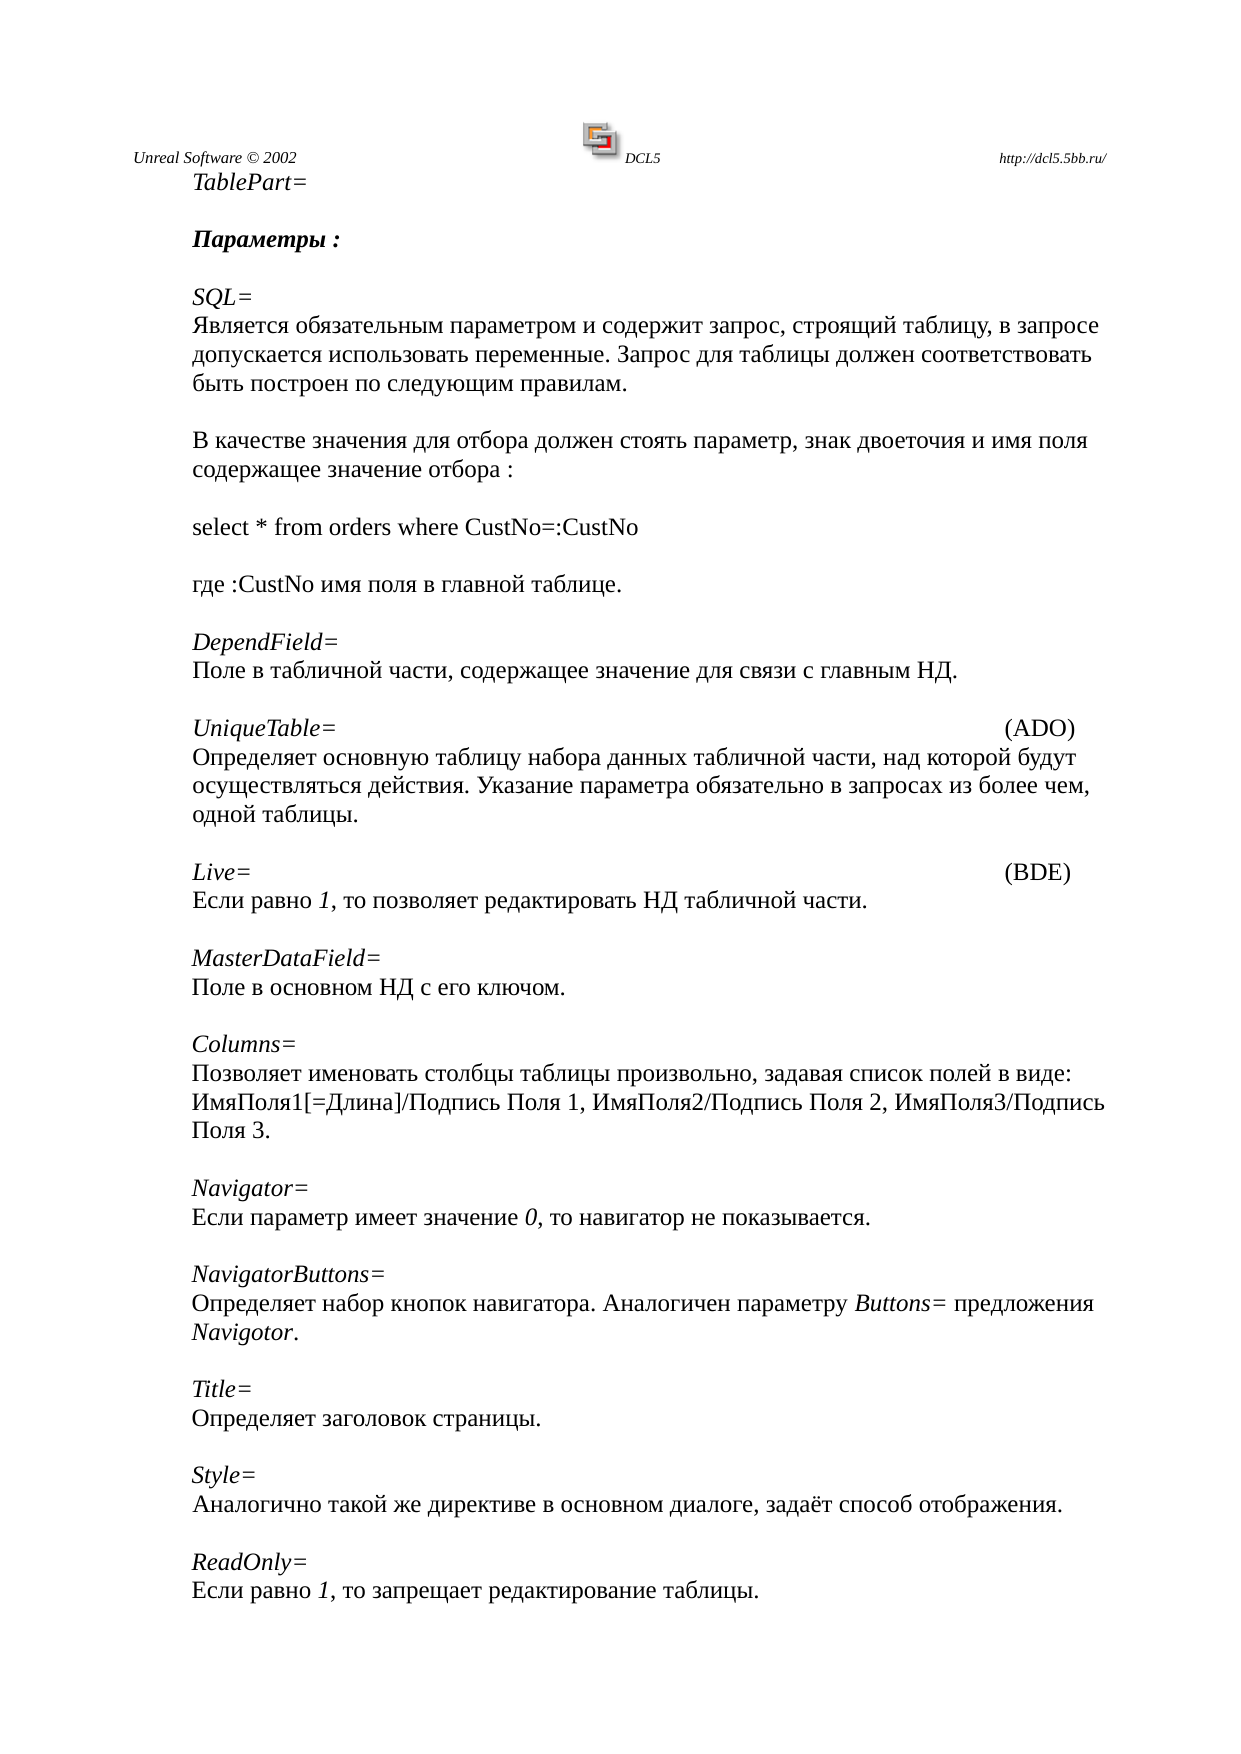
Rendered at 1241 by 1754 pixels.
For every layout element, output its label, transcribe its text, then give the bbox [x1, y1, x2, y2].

text Аналогично такой же директиве в основном диалоге, задаёт способ отображения. [118, 1489, 1122, 1518]
text Позволяет именовать столбцы таблицы произвольно, задавая список полей в виде: [191, 1058, 1122, 1087]
text DependField= [118, 627, 1122, 655]
text Определяет набор кнопок навигатора. Аналогичен параметру Buttons= предложения Navigotor. [191, 1288, 1122, 1345]
text Поле в основном НД с его ключом. [191, 972, 1122, 1000]
text TablePart= [118, 167, 1122, 195]
text ReadOnly= [191, 1547, 1122, 1575]
text Параметры : [118, 224, 1122, 253]
text Title= [191, 1374, 1122, 1403]
text Если равно 1, то позволяет редактировать НД табличной части. [118, 885, 1122, 914]
text Определяет основную таблицу набора данных табличной части, над которой будут осуществляться действия. Указание параметра обязательно в запросах из более чем, одной таблицы. [118, 742, 1122, 828]
text Style= [191, 1460, 1122, 1489]
text Если равно 1, то запрещает редактирование таблицы. [191, 1575, 1122, 1604]
text UniqueTable= (ADO) [118, 713, 1122, 742]
text где :CustNo имя поля в главной таблице. [118, 569, 1122, 598]
text ИмяПоля1[=Длина]/Подпись Поля 1, ИмяПоля2/Подпись Поля 2, ИмяПоля3/Подпись Поля 3. [191, 1087, 1122, 1144]
text NavigatorButtons= [191, 1259, 1122, 1288]
text MasterDataField= [191, 943, 1122, 972]
text Live= (BDE) [118, 857, 1122, 885]
text Является обязательным параметром и содержит запрос, строящий таблицу, в запросе допускается использовать переменные. Запрос для таблицы должен соответствовать быть построен по следующим правилам. [118, 310, 1122, 397]
picture [579, 118, 625, 164]
text Определяет заголовок страницы. [191, 1403, 1122, 1432]
text select * from orders where CustNo=:CustNo [118, 512, 1122, 540]
text В качестве значения для отбора должен стоять параметр, знак двоеточия и имя поля содержащее значение отбора : [118, 425, 1122, 483]
text Columns= [191, 1029, 1122, 1058]
text Если параметр имеет значение 0, то навигатор не показывается. [191, 1202, 1122, 1230]
text SQL= [118, 282, 1122, 310]
text Navigator= [191, 1173, 1122, 1202]
text Поле в табличной части, содержащее значение для связи с главным НД. [118, 655, 1122, 684]
